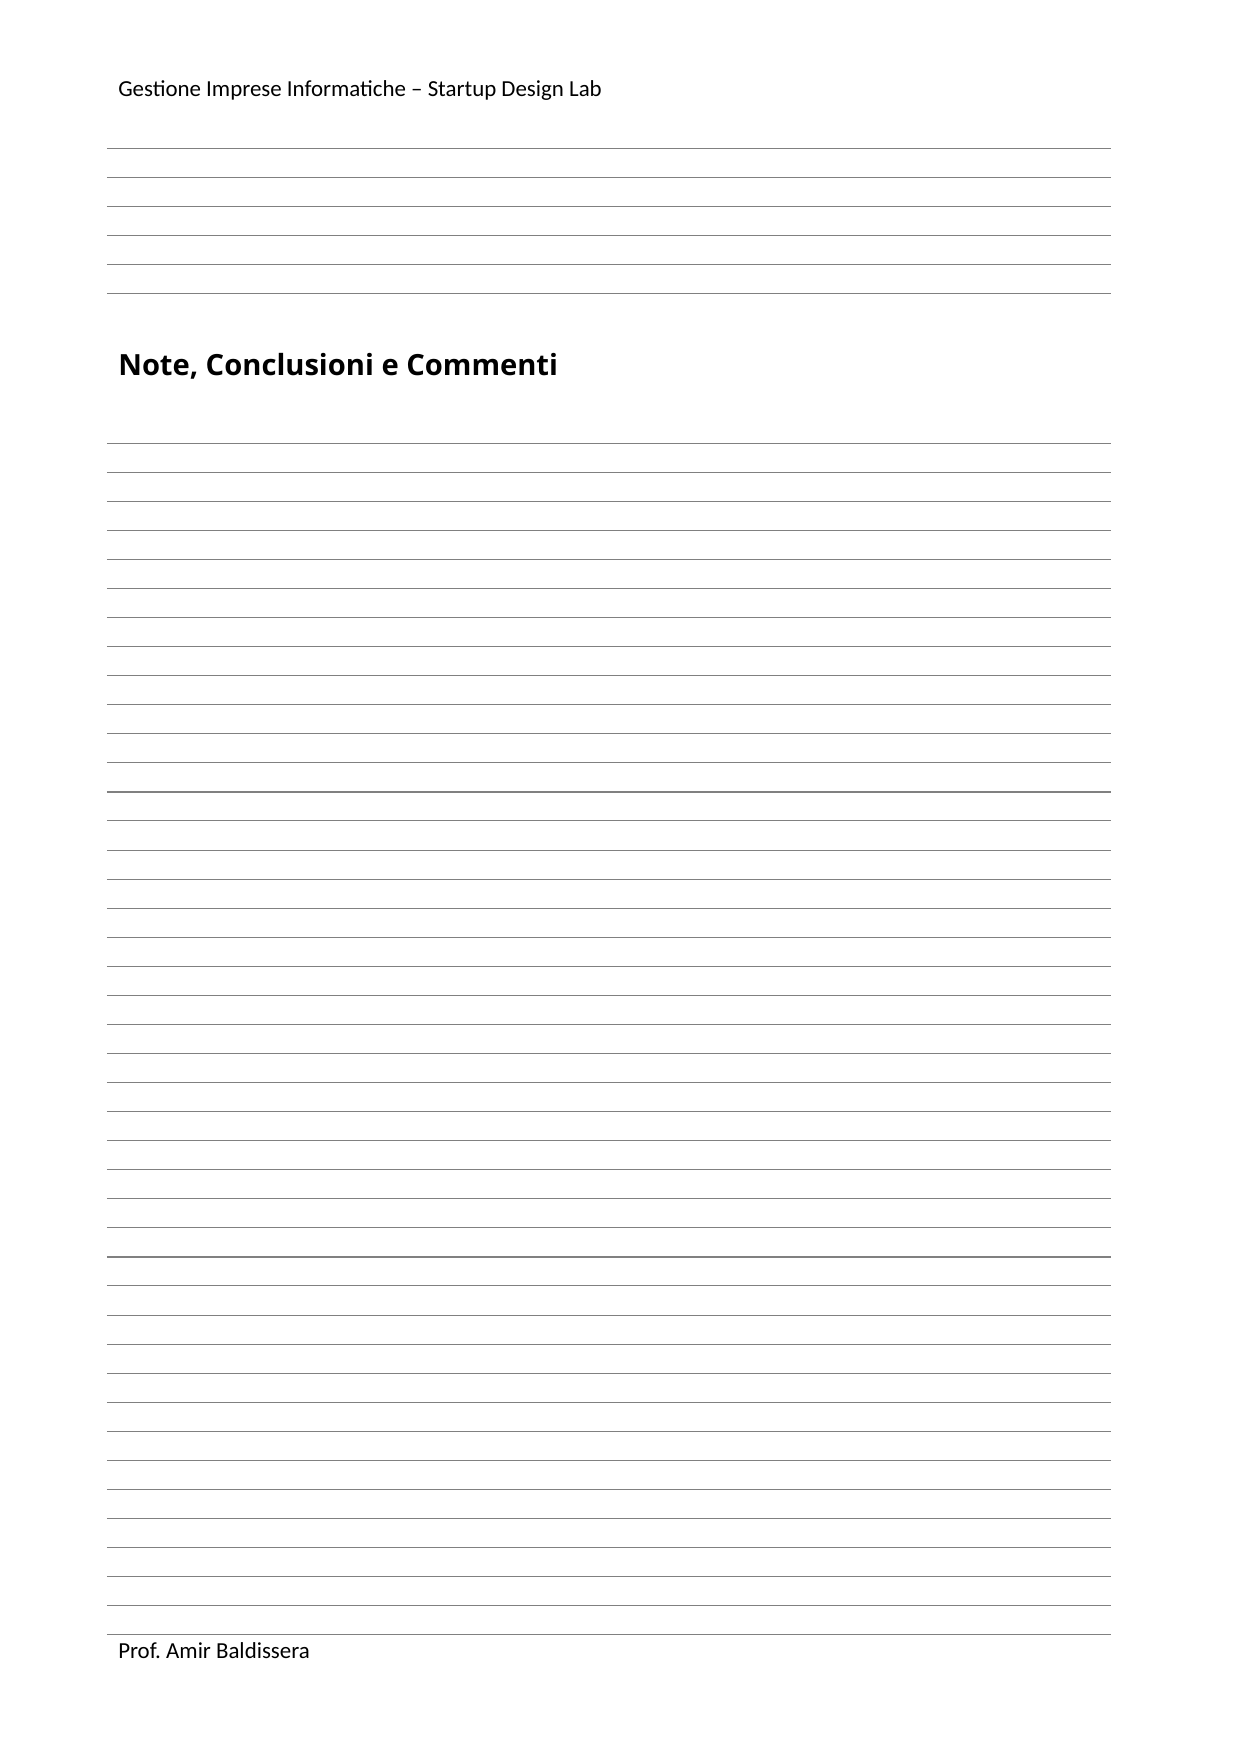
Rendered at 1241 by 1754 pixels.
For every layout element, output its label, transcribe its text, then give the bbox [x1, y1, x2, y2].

table_cell [107, 705, 1111, 733]
table_cell [107, 1025, 1111, 1053]
table_cell [107, 560, 1111, 588]
table_cell [107, 207, 1111, 235]
table_cell [107, 1054, 1111, 1082]
table_cell [107, 236, 1111, 264]
table_cell [107, 647, 1111, 675]
table_cell [107, 531, 1111, 559]
table_cell [107, 589, 1111, 617]
table_cell [107, 1461, 1111, 1489]
table_cell [107, 149, 1111, 177]
table_cell [107, 880, 1111, 908]
table_cell [107, 1490, 1111, 1518]
table_cell [107, 1577, 1111, 1605]
table_cell [107, 676, 1111, 704]
table_cell [107, 618, 1111, 646]
table_cell [107, 1112, 1111, 1140]
table_cell [107, 1170, 1111, 1198]
table_cell [107, 178, 1111, 206]
table_cell [107, 1345, 1111, 1373]
table_cell [107, 265, 1111, 293]
table_cell [107, 793, 1111, 820]
table_cell [107, 821, 1111, 849]
table_cell [107, 938, 1111, 966]
table_cell [107, 1258, 1111, 1285]
table_cell [107, 502, 1111, 530]
table_cell [107, 1548, 1111, 1576]
table_cell [107, 1316, 1111, 1343]
table_cell [107, 763, 1111, 791]
table_cell [107, 996, 1111, 1024]
table_cell [107, 1199, 1111, 1227]
table_cell [107, 1141, 1111, 1169]
table_cell [107, 1286, 1111, 1314]
table_cell [107, 1432, 1111, 1460]
table_cell [107, 1519, 1111, 1547]
subtitle Note, Conclusioni e Commenti [118, 344, 1122, 384]
table_cell [107, 1606, 1111, 1634]
table_cell [107, 1083, 1111, 1111]
table_cell [107, 473, 1111, 501]
table_header [107, 444, 1111, 472]
table_cell [107, 734, 1111, 762]
table_cell [107, 1228, 1111, 1256]
table_cell [107, 1403, 1111, 1431]
table_cell [107, 909, 1111, 937]
table_cell [107, 967, 1111, 995]
table_cell [107, 1374, 1111, 1402]
table_cell [107, 851, 1111, 878]
